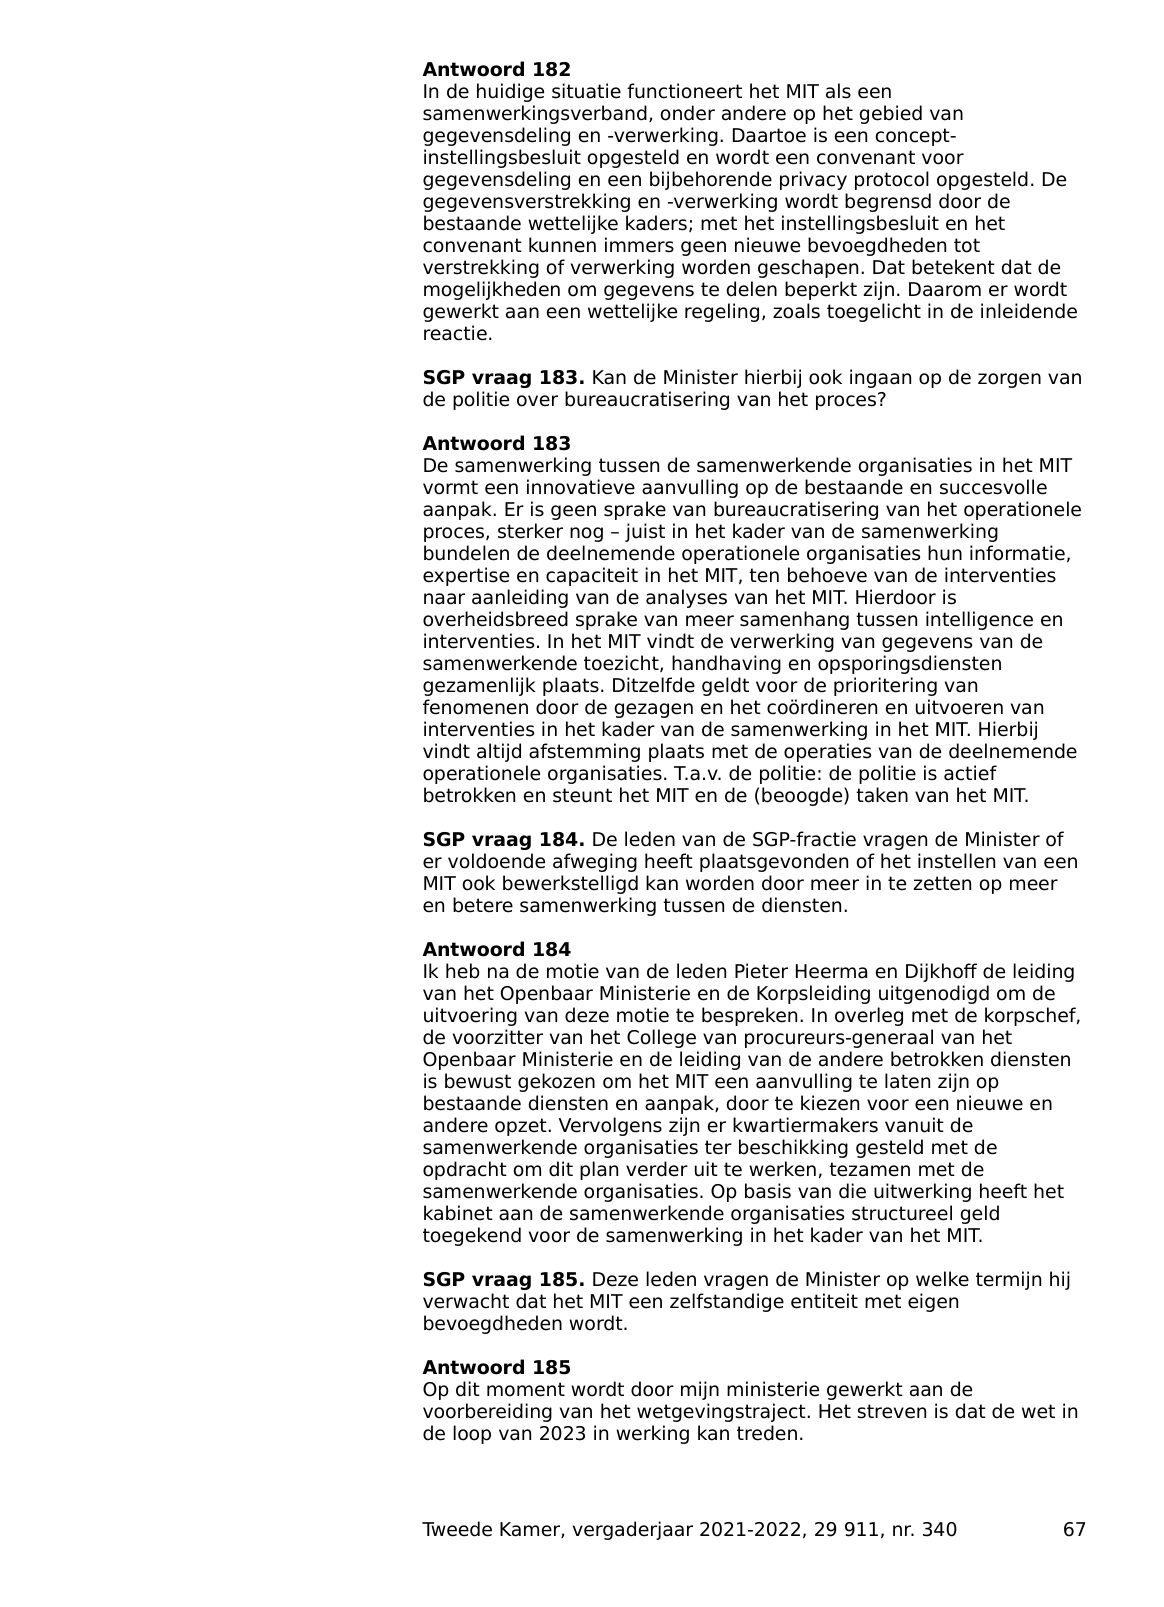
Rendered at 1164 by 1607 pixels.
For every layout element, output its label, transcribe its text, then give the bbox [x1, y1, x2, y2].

text Op dit moment wordt door mijn ministerie gewerkt aan de voorbereiding van het wetgevingstraject. Het streven is dat de wet in de loop van 2023 in werking kan treden. [422, 1379, 1087, 1445]
text In de huidige situatie functioneert het MIT als een samenwerkingsverband, onder andere op het gebied van gegevensdeling en -verwerking. Daartoe is een concept-instellingsbesluit opgesteld en wordt een convenant voor gegevensdeling en een bijbehorende privacy protocol opgesteld. De gegevensverstrekking en -verwerking wordt begrensd door de bestaande wettelijke kaders; met het instellingsbesluit en het convenant kunnen immers geen nieuwe bevoegdheden tot verstrekking of verwerking worden geschapen. Dat betekent dat de mogelijkheden om gegevens te delen beperkt zijn. Daarom er wordt gewerkt aan een wettelijke regeling, zoals toegelicht in de inleidende reactie. [422, 81, 1087, 345]
subtitle Antwoord 184 [422, 939, 1087, 961]
subtitle Antwoord 182 [422, 59, 1087, 81]
subtitle Antwoord 185 [422, 1357, 1087, 1379]
text De samenwerking tussen de samenwerkende organisaties in het MIT vormt een innovatieve aanvulling op de bestaande en succesvolle aanpak. Er is geen sprake van bureaucratisering van het operationele proces, sterker nog – juist in het kader van de samenwerking bundelen de deelnemende operationele organisaties hun informatie, expertise en capaciteit in het MIT, ten behoeve van de interventies naar aanleiding van de analyses van het MIT. Hierdoor is overheidsbreed sprake van meer samenhang tussen intelligence en interventies. In het MIT vindt de verwerking van gegevens van de samenwerkende toezicht, handhaving en opsporingsdiensten gezamenlijk plaats. Ditzelfde geldt voor de prioritering van fenomenen door de gezagen en het coördineren en uitvoeren van interventies in het kader van de samenwerking in het MIT. Hierbij vindt altijd afstemming plaats met de operaties van de deelnemende operationele organisaties. T.a.v. de politie: de politie is actief betrokken en steunt het MIT en de (beoogde) taken van het MIT. [422, 455, 1087, 807]
text SGP vraag 185. Deze leden vragen de Minister op welke termijn hij verwacht dat het MIT een zelfstandige entiteit met eigen bevoegdheden wordt. [422, 1269, 1087, 1335]
text SGP vraag 184. De leden van de SGP-fractie vragen de Minister of er voldoende afweging heeft plaatsgevonden of het instellen van een MIT ook bewerkstelligd kan worden door meer in te zetten op meer en betere samenwerking tussen de diensten. [422, 829, 1087, 917]
text SGP vraag 183. Kan de Minister hierbij ook ingaan op de zorgen van de politie over bureaucratisering van het proces? [422, 367, 1087, 411]
subtitle Antwoord 183 [422, 433, 1087, 455]
text Ik heb na de motie van de leden Pieter Heerma en Dijkhoff de leiding van het Openbaar Ministerie en de Korpsleiding uitgenodigd om de uitvoering van deze motie te bespreken. In overleg met de korpschef, de voorzitter van het College van procureurs-generaal van het Openbaar Ministerie en de leiding van de andere betrokken diensten is bewust gekozen om het MIT een aanvulling te laten zijn op bestaande diensten en aanpak, door te kiezen voor een nieuwe en andere opzet. Vervolgens zijn er kwartiermakers vanuit de samenwerkende organisaties ter beschikking gesteld met de opdracht om dit plan verder uit te werken, tezamen met de samenwerkende organisaties. Op basis van die uitwerking heeft het kabinet aan de samenwerkende organisaties structureel geld toegekend voor de samenwerking in het kader van het MIT. [422, 961, 1087, 1247]
